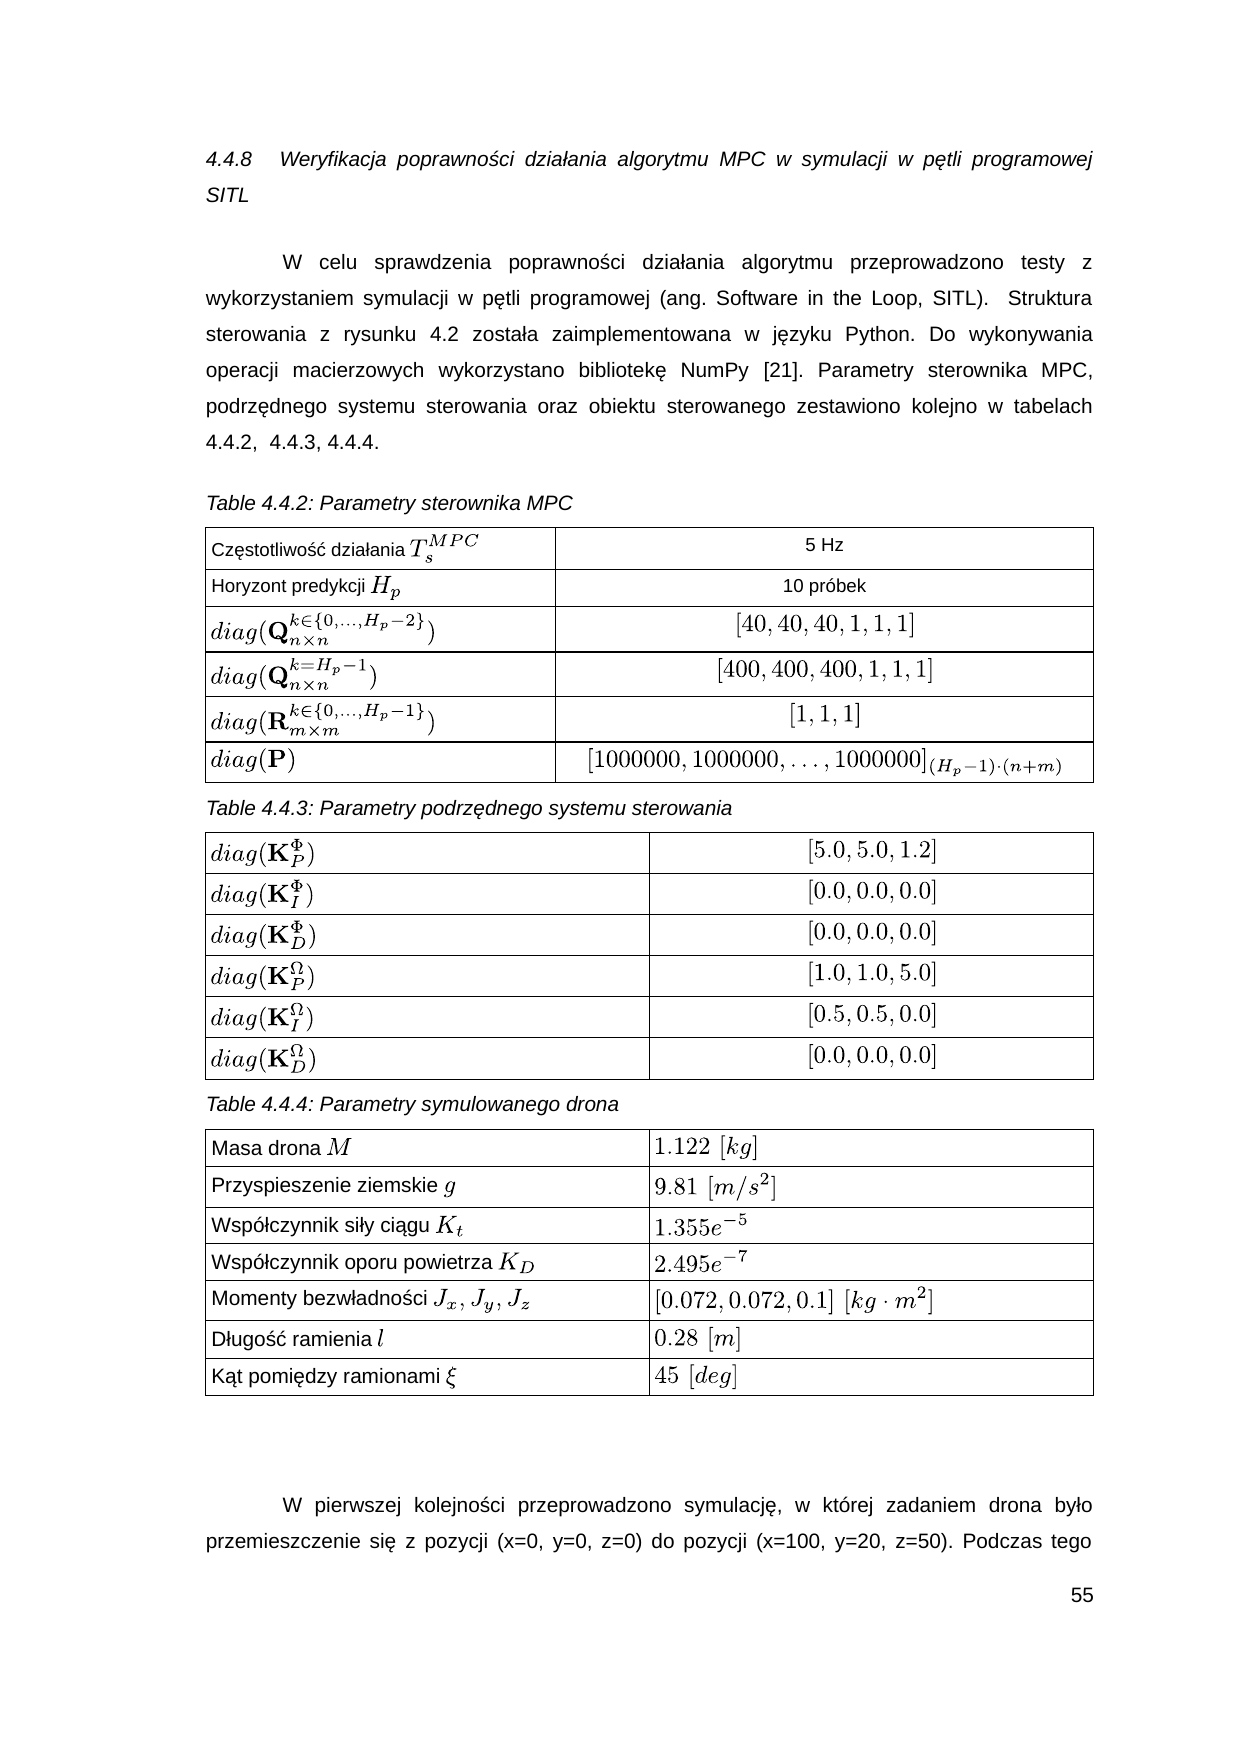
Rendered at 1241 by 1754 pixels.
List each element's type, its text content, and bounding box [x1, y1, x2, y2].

table_cell [650, 1244, 1093, 1279]
text Table 4.4.2: Parametry sterownika MPC [206, 491, 1093, 515]
table_cell Momenty bezwładności [206, 1281, 649, 1320]
table_cell [556, 607, 1093, 651]
table_header [206, 833, 649, 873]
table_cell 10 próbek [556, 570, 1093, 606]
table_cell [556, 743, 1093, 782]
text W celu sprawdzenia poprawności działania algorytmu przeprowadzono testy z wykorzystaniem symulacji w pętli programowej (ang. Software in the Loop, SITL). Struktura sterowania z rysunku 4.2 została zaimplementowana w języku Python. Do wykonywania operacji macierzowych wykorzystano bibliotekę NumPy [21]. Parametry sterownika MPC, podrzędnego systemu sterowania oraz obiektu sterowanego zestawiono kolejno w tabelach 4.4.2, 4.4.3, 4.4.4. [206, 250, 1093, 454]
table_cell Współczynnik siły ciągu [206, 1208, 649, 1243]
table_cell Długość ramienia [206, 1321, 649, 1357]
table_cell [206, 607, 555, 651]
table_cell [650, 1038, 1093, 1078]
table_cell [556, 697, 1093, 741]
table_cell [650, 1359, 1093, 1395]
table_cell [206, 653, 555, 696]
table_header Częstotliwość działania [206, 528, 555, 568]
table_cell [206, 743, 555, 782]
table_cell Współczynnik oporu powietrza [206, 1244, 649, 1279]
table_cell [650, 1281, 1093, 1320]
table_header Masa drona [206, 1130, 649, 1166]
table_cell Kąt pomiędzy ramionami [206, 1359, 649, 1395]
subtitle Weryfikacja poprawności działania algorytmu MPC w symulacji w pętli programowej SITL [206, 147, 1093, 207]
table_cell [650, 1167, 1093, 1207]
table_cell [206, 1038, 649, 1078]
table_cell [556, 653, 1093, 696]
table_cell [650, 1208, 1093, 1243]
text W pierwszej kolejności przeprowadzono symulację, w której zadaniem drona było przemieszczenie się z pozycji (x=0, y=0, z=0) do pozycji (x=100, y=20, z=50). Podczas tego [206, 1493, 1093, 1553]
text Table 4.4.4: Parametry symulowanego drona [206, 1092, 1093, 1116]
table_cell [206, 997, 649, 1037]
table_cell [206, 956, 649, 996]
table_cell Horyzont predykcji [206, 570, 555, 606]
table_cell [206, 915, 649, 955]
table_cell [650, 1321, 1093, 1357]
table_header [650, 1130, 1093, 1166]
table_header [650, 833, 1093, 873]
text Table 4.4.3: Parametry podrzędnego systemu sterowania [206, 796, 1093, 819]
table_cell [650, 874, 1093, 914]
table_cell Przyspieszenie ziemskie [206, 1167, 649, 1207]
table_cell [650, 997, 1093, 1037]
table_header 5 Hz [556, 528, 1093, 568]
table_cell [650, 956, 1093, 996]
table_cell [206, 697, 555, 741]
table_cell [206, 874, 649, 914]
table_cell [650, 915, 1093, 955]
